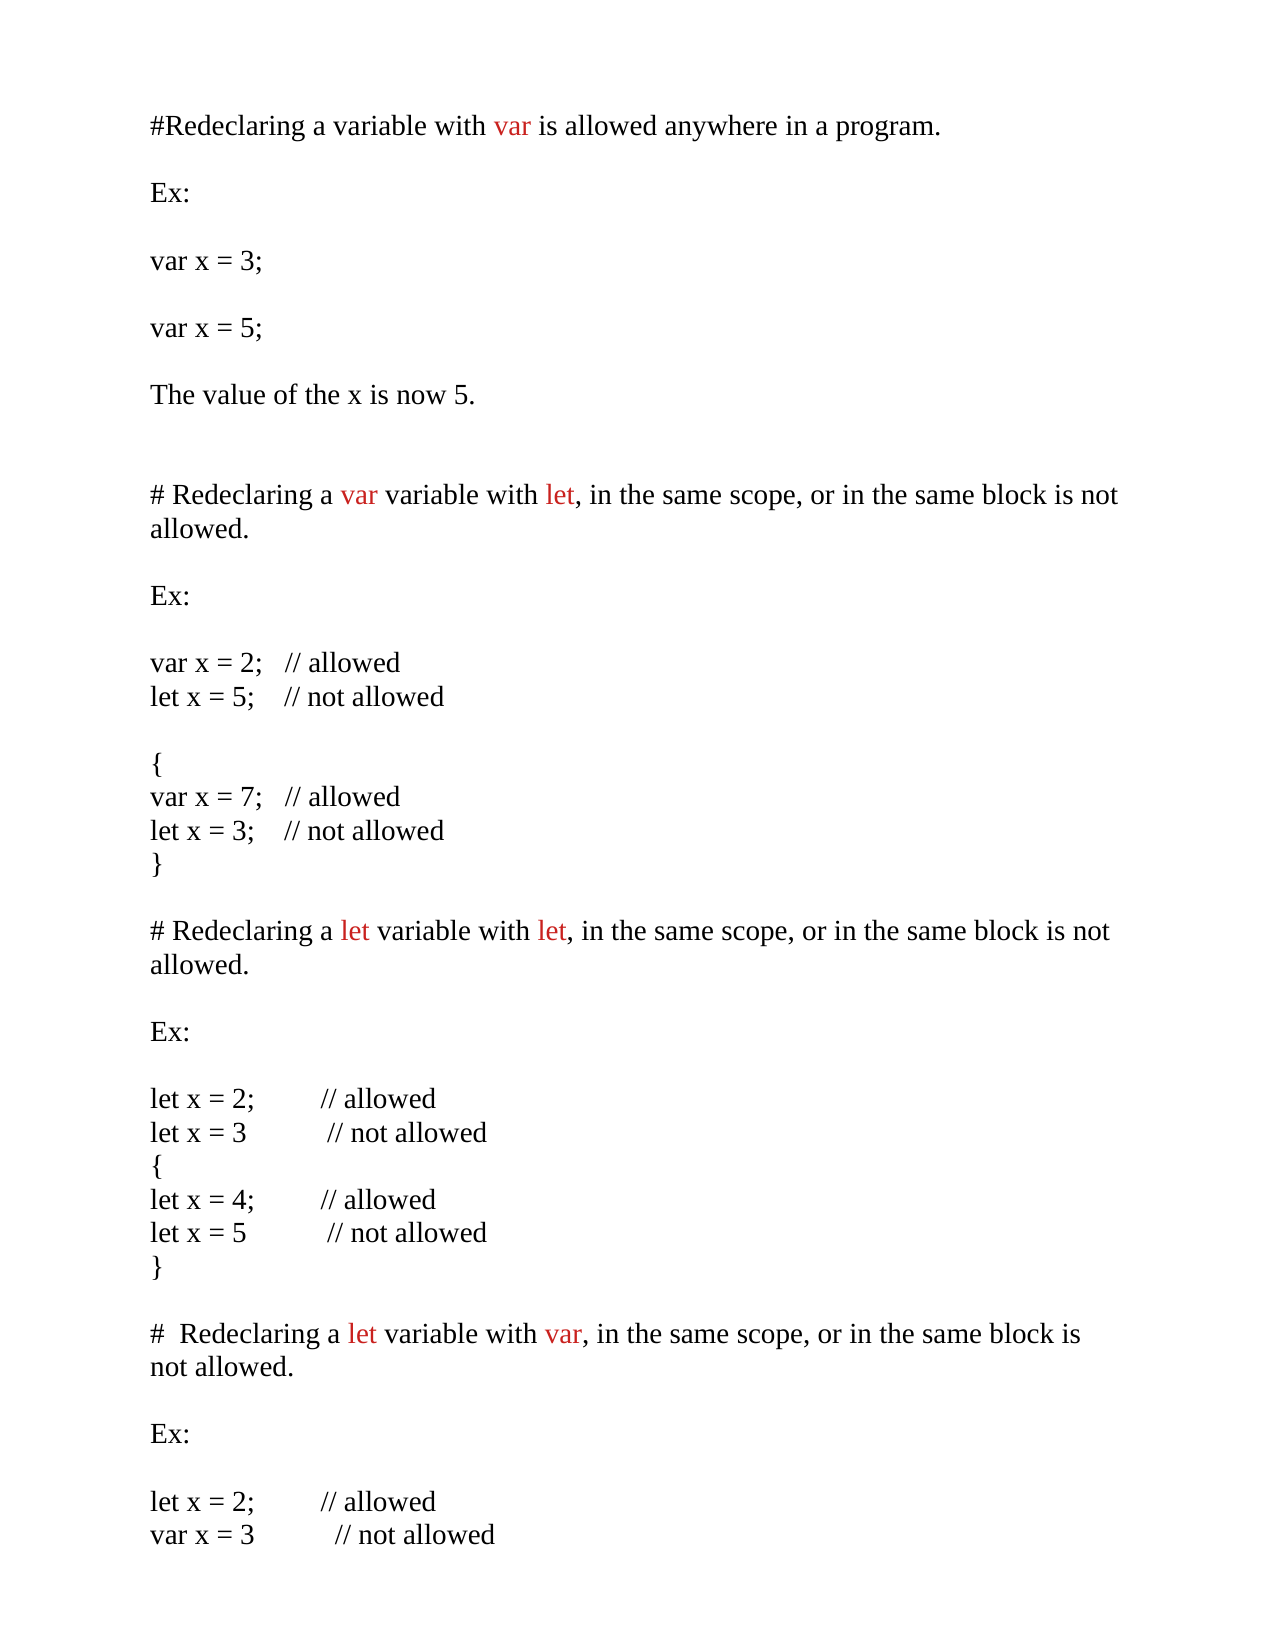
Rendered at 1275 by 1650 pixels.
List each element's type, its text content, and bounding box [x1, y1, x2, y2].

text } [150, 846, 1125, 880]
text var x = 2; // allowed [150, 645, 1125, 679]
text let x = 2; // allowed [150, 1081, 1125, 1115]
text # Redeclaring a let variable with var, in the same scope, or in the same block is not allowed. [150, 1316, 1125, 1383]
text Ex: [150, 1417, 1125, 1450]
text The value of the x is now 5. [150, 377, 1125, 410]
text let x = 2; // allowed [150, 1484, 1125, 1517]
text { [150, 746, 1125, 779]
text # Redeclaring a let variable with let, in the same scope, or in the same block is not allowed. [150, 913, 1125, 981]
text var x = 3; [150, 243, 1125, 276]
text # Redeclaring a var variable with let, in the same scope, or in the same block is not allowed. [150, 477, 1125, 544]
text #Redeclaring a variable with var is allowed anywhere in a program. [150, 108, 1125, 142]
text let x = 4; // allowed [150, 1182, 1125, 1215]
text var x = 3 // not allowed [150, 1517, 1125, 1551]
text var x = 5; [150, 310, 1125, 343]
text let x = 3; // not allowed [150, 813, 1125, 846]
text let x = 5; // not allowed [150, 679, 1125, 712]
text Ex: [150, 578, 1125, 612]
text var x = 7; // allowed [150, 779, 1125, 813]
text } [150, 1249, 1125, 1282]
text let x = 5 // not allowed [150, 1215, 1125, 1249]
text Ex: [150, 1014, 1125, 1048]
text { [150, 1148, 1125, 1182]
text let x = 3 // not allowed [150, 1115, 1125, 1148]
text Ex: [150, 176, 1125, 209]
